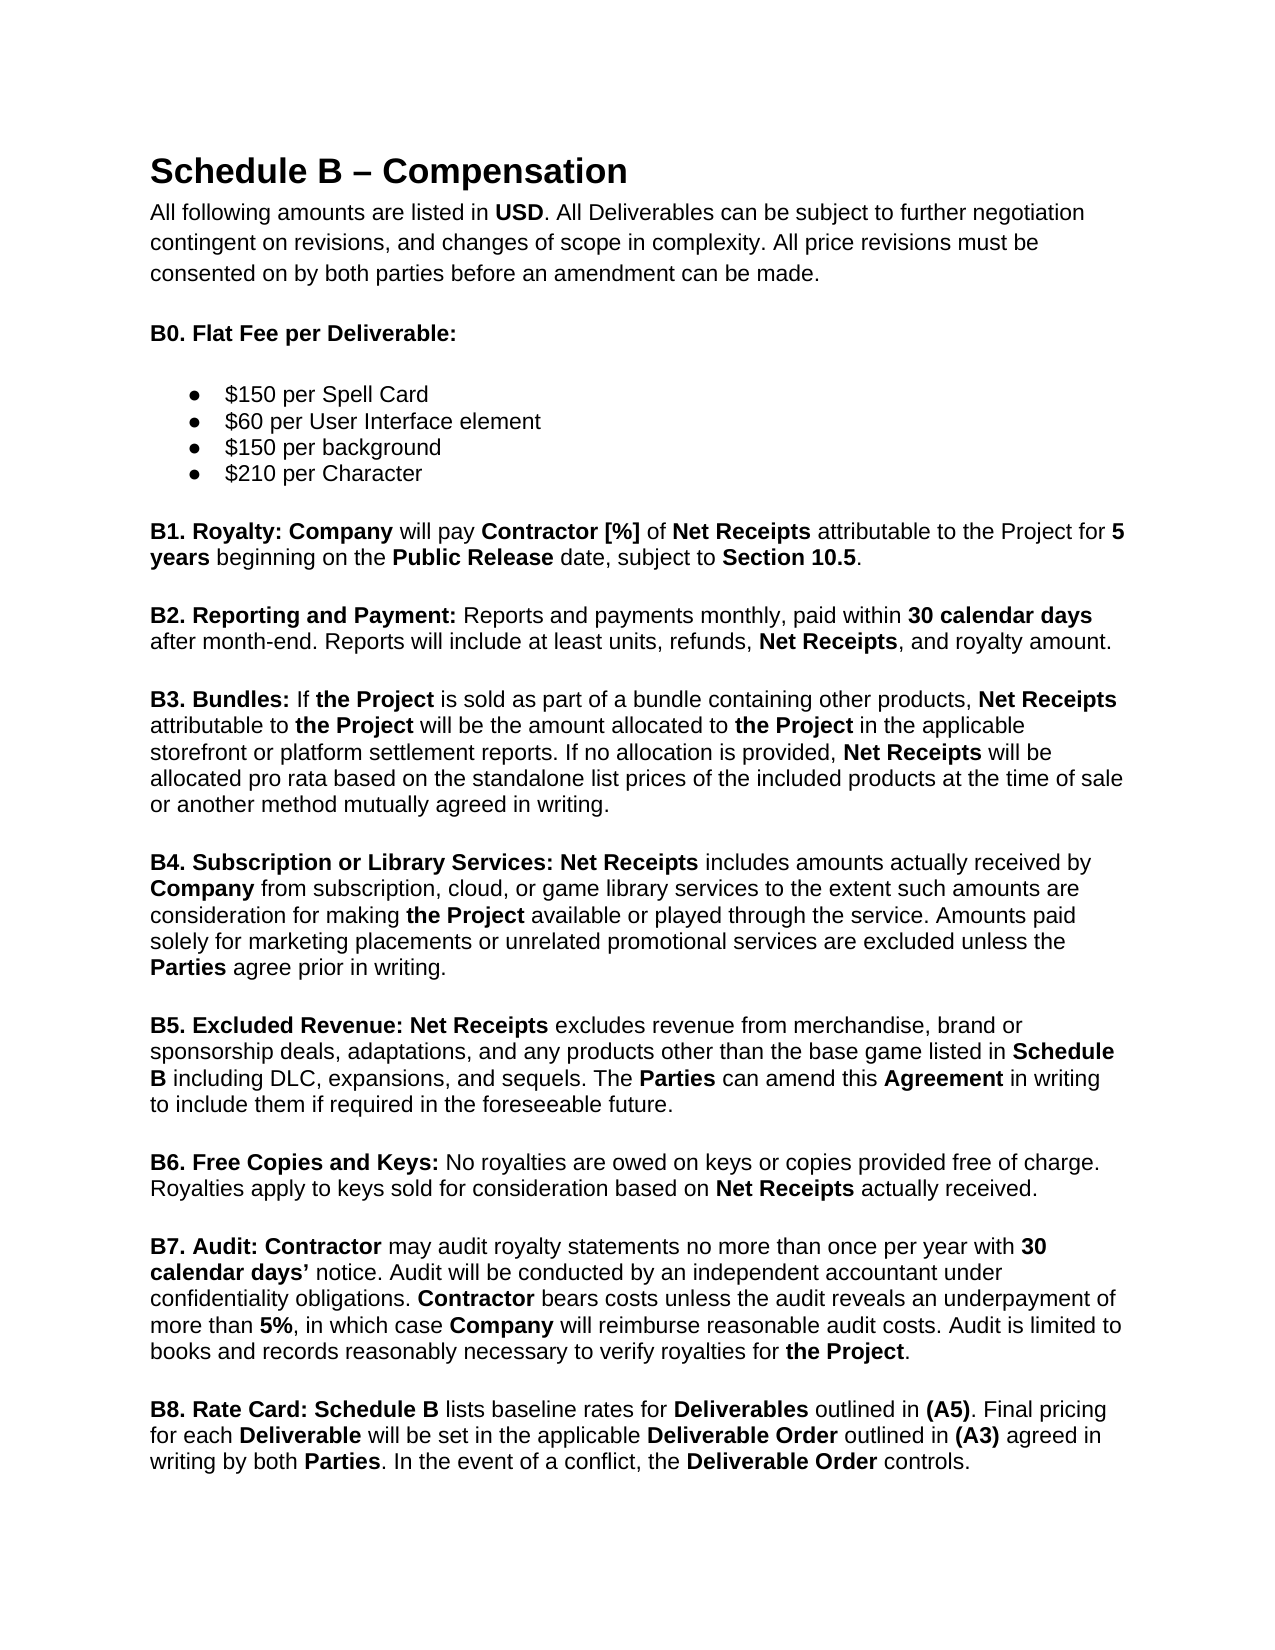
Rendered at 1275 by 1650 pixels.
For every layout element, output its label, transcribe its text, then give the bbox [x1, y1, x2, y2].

text All following amounts are listed in USD. All Deliverables can be subject to further negotiation contingent on revisions, and changes of scope in complexity. All price revisions must be consented on by both parties before an amendment can be made. [150, 199, 1125, 286]
text B8. Rate Card: Schedule B lists baseline rates for Deliverables outlined in (A5). Final pricing for each Deliverable will be set in the applicable Deliverable Order outlined in (A3) agreed in writing by both Parties. In the event of a conflict, the Deliverable Order controls. [150, 1396, 1125, 1475]
list $210 per Character [187, 460, 1125, 487]
text B5. Excluded Revenue: Net Receipts excludes revenue from merchandise, brand or sponsorship deals, adaptations, and any products other than the base game listed in Schedule B including DLC, expansions, and sequels. The Parties can amend this Agreement in writing to include them if required in the foreseeable future. [150, 1012, 1125, 1117]
text B0. Flat Fee per Deliverable: [150, 320, 1125, 346]
subtitle Schedule B – Compensation [150, 150, 1125, 191]
list $150 per Spell Card [187, 381, 1125, 408]
text B3. Bundles: If the Project is sold as part of a bundle containing other products, Net Receipts attributable to the Project will be the amount allocated to the Project in the applicable storefront or platform settlement reports. If no allocation is provided, Net Receipts will be allocated pro rata based on the standalone list prices of the included products at the time of sale or another method mutually agreed in writing. [150, 686, 1125, 818]
text B4. Subscription or Library Services: Net Receipts includes amounts actually received by Company from subscription, cloud, or game library services to the extent such amounts are consideration for making the Project available or played through the service. Amounts paid solely for marketing placements or unrelated promotional services are excluded unless the Parties agree prior in writing. [150, 849, 1125, 981]
list $150 per background [187, 434, 1125, 460]
text B2. Reporting and Payment: Reports and payments monthly, paid within 30 calendar days after month-end. Reports will include at least units, refunds, Net Receipts, and royalty amount. [150, 602, 1125, 655]
text B6. Free Copies and Keys: No royalties are owed on keys or copies provided free of charge. Royalties apply to keys sold for consideration based on Net Receipts actually received. [150, 1149, 1125, 1201]
list $60 per User Interface element [187, 408, 1125, 434]
text B1. Royalty: Company will pay Contractor [%] of Net Receipts attributable to the Project for 5 years beginning on the Public Release date, subject to Section 10.5. [150, 518, 1125, 571]
text B7. Audit: Contractor may audit royalty statements no more than once per year with 30 calendar days’ notice. Audit will be conducted by an independent accountant under confidentiality obligations. Contractor bears costs unless the audit reveals an underpayment of more than 5%, in which case Company will reimburse reasonable audit costs. Audit is limited to books and records reasonably necessary to verify royalties for the Project. [150, 1233, 1125, 1364]
